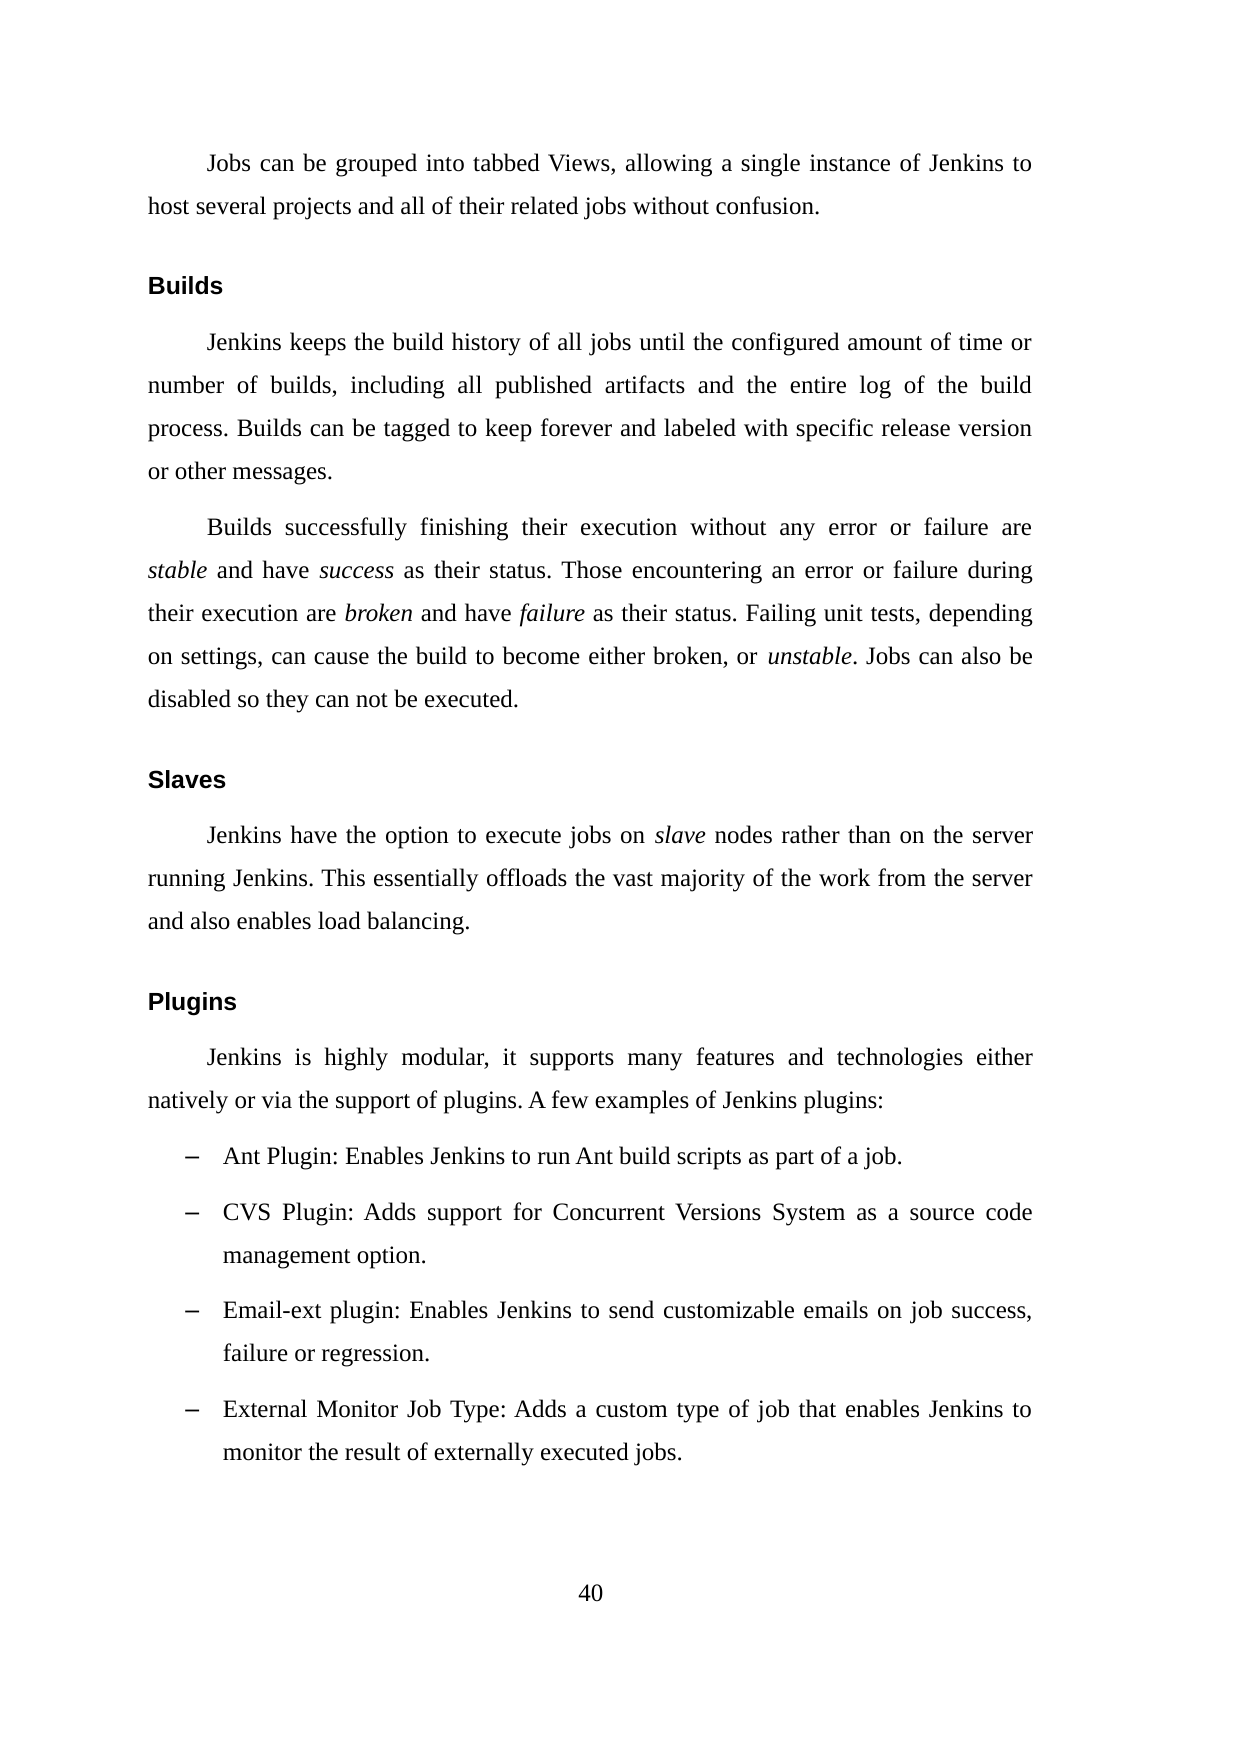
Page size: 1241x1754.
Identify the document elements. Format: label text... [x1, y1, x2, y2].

list CVS Plugin: Adds support for Concurrent Versions System as a source code management option. [185, 1197, 1033, 1268]
list Email-ext plugin: Enables Jenkins to send customizable emails on job success, failure or regression. [185, 1295, 1033, 1367]
list Ant Plugin: Enables Jenkins to run Ant build scripts as part of a job. [185, 1141, 1033, 1170]
text Jenkins is highly modular, it supports many features and technologies either natively or via the support of plugins. A few examples of Jenkins plugins: [148, 1042, 1033, 1114]
text Builds successfully finishing their execution without any error or failure are stable and have success as their status. Those encountering an error or failure during their execution are broken and have failure as their status. Failing unit tests, depending on settings, can cause the build to become either broken, or unstable. Jobs can also be disabled so they can not be executed. [148, 512, 1033, 713]
text Jenkins have the option to execute jobs on slave nodes rather than on the server running Jenkins. This essentially offloads the vast majority of the work from the server and also enables load balancing. [148, 820, 1033, 935]
list External Monitor Job Type: Adds a custom type of job that enables Jenkins to monitor the result of externally executed jobs. [185, 1394, 1033, 1466]
text Jobs can be grouped into tabbed Views, allowing a single instance of Jenkins to host several projects and all of their related jobs without confusion. [148, 148, 1033, 219]
subtitle Slaves [148, 765, 1033, 793]
text Jenkins keeps the build history of all jobs until the configured amount of time or number of builds, including all published artifacts and the entire log of the build process. Builds can be tagged to keep forever and labeled with specific release version or other messages. [148, 327, 1033, 485]
subtitle Plugins [148, 987, 1033, 1016]
subtitle Builds [148, 271, 1033, 300]
